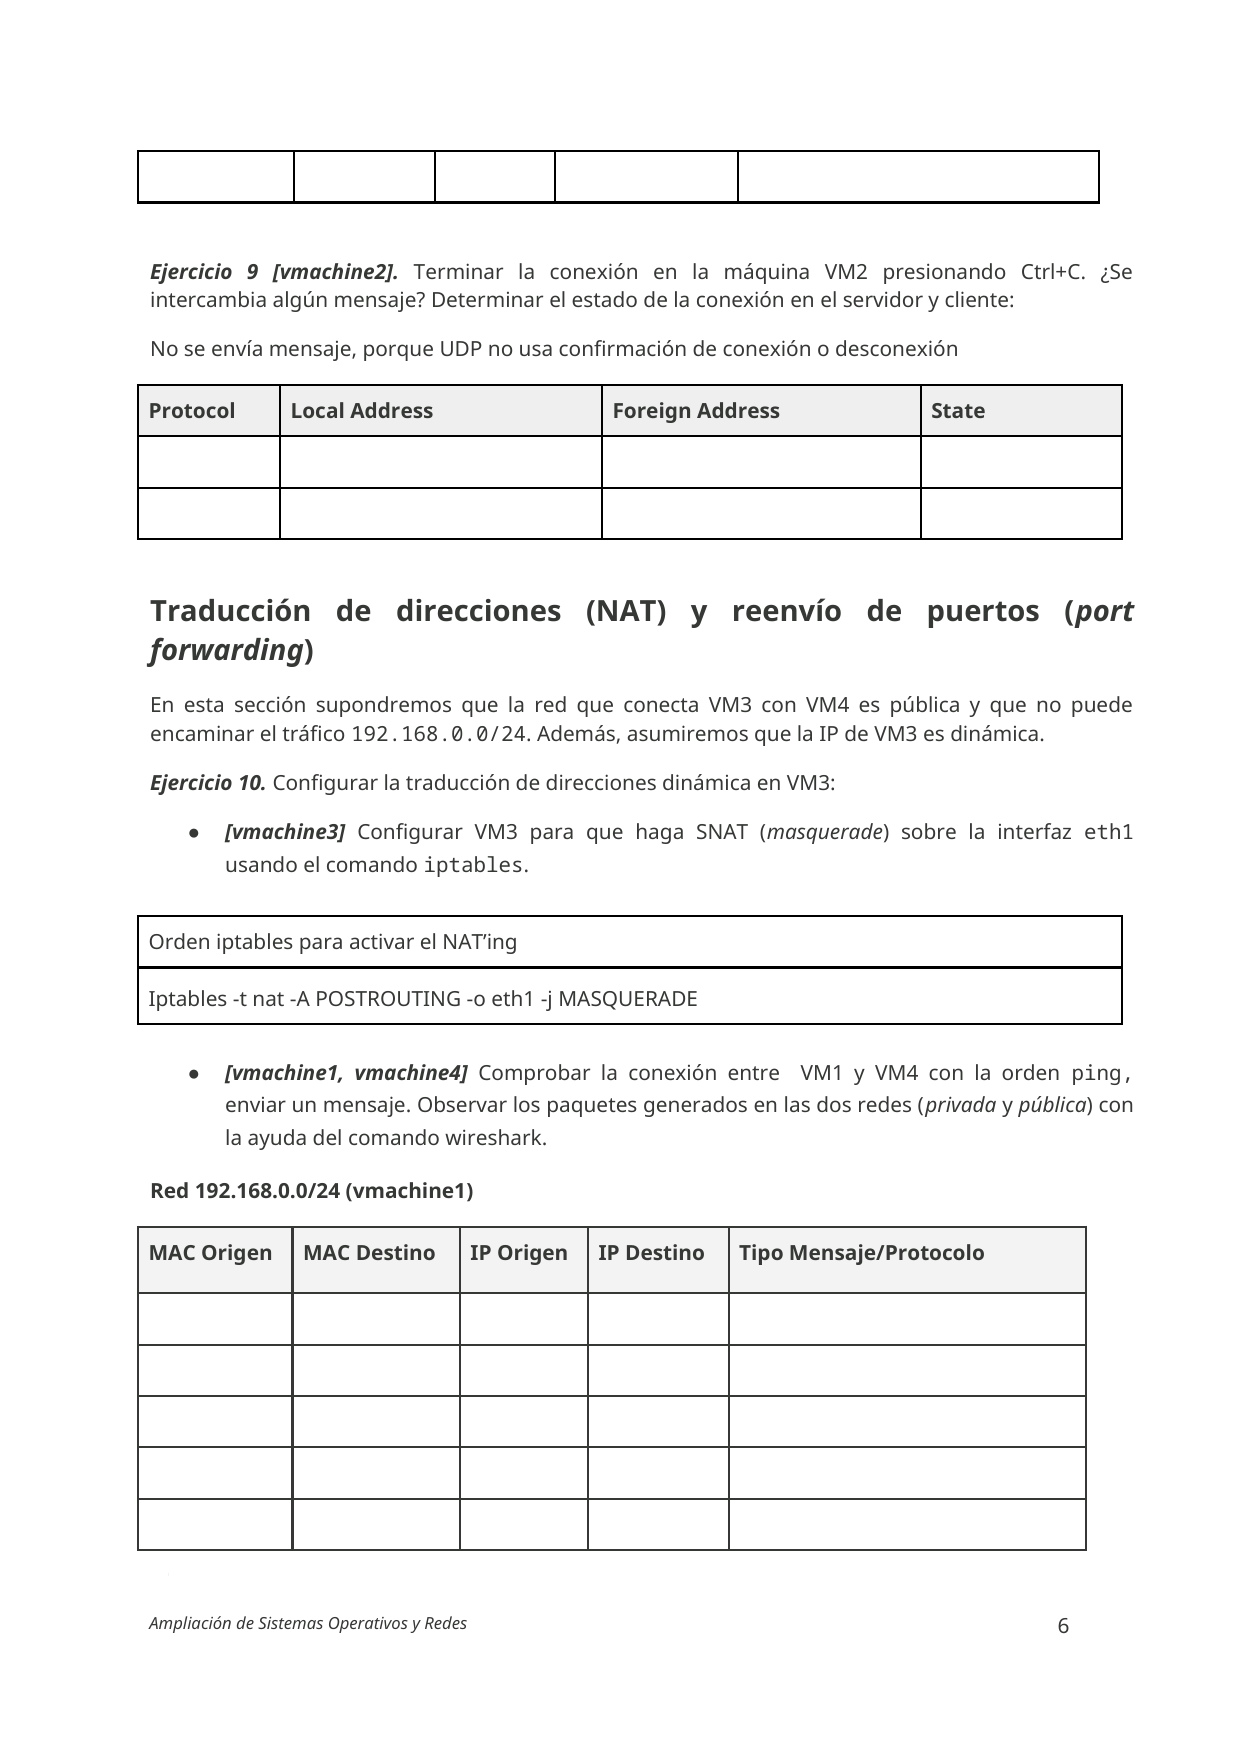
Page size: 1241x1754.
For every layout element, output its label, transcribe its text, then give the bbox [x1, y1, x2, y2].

list [vmachine3] Configurar VM3 para que haga SNAT (masquerade) sobre la interfaz eth1 usando el comando iptables. [187, 817, 1134, 878]
list [vmachine1, vmachine4] Comprobar la conexión entre VM1 y VM4 con la orden ping, enviar un mensaje. Observar los paquetes generados en las dos redes (privada y pública) con la ayuda del comando wireshark. [187, 1058, 1134, 1151]
table_cell [461, 1500, 587, 1549]
table_cell [730, 1397, 1085, 1446]
table_cell [922, 489, 1121, 538]
table_cell [294, 1294, 459, 1343]
table_cell [139, 1346, 291, 1395]
subtitle Traducción de direcciones (NAT) y reenvío de puertos (port forwarding) [150, 590, 1134, 669]
table_cell [139, 1294, 291, 1343]
table_cell [139, 1448, 291, 1498]
table_header IP Origen [461, 1228, 587, 1292]
table_cell [730, 1346, 1085, 1395]
text No se envía mensaje, porque UDP no usa confirmación de conexión o desconexión [150, 334, 1134, 363]
table_header Foreign Address [603, 386, 920, 435]
table_header Tipo Mensaje/Protocolo [730, 1228, 1085, 1292]
table_cell [589, 1294, 728, 1343]
table_cell [589, 1346, 728, 1395]
table_cell [461, 1448, 587, 1498]
table_cell [589, 1500, 728, 1549]
table_cell [730, 1294, 1085, 1343]
table_cell Iptables -t nat -A POSTROUTING -o eth1 -j MASQUERADE [139, 969, 1121, 1023]
table_cell [294, 1346, 459, 1395]
table_cell [603, 437, 920, 487]
text Ejercicio 9 [vmachine2]. Terminar la conexión en la máquina VM2 presionando Ctrl+C. ¿Se intercambia algún mensaje? Determinar el estado de la conexión en el servidor y cliente: [150, 257, 1134, 314]
table_header MAC Destino [294, 1228, 459, 1292]
table_cell [294, 1397, 459, 1446]
table_header Orden iptables para activar el NAT’ing [139, 917, 1121, 966]
table_header IP Destino [589, 1228, 728, 1292]
table_header State [922, 386, 1121, 435]
table_cell [295, 152, 434, 201]
table_cell [139, 1500, 291, 1549]
table_header MAC Origen [139, 1228, 291, 1292]
table_cell [436, 152, 554, 201]
table_cell [139, 1397, 291, 1446]
table_cell [730, 1448, 1085, 1498]
table_cell [294, 1500, 459, 1549]
table_cell [739, 152, 1098, 201]
table_cell [294, 1448, 459, 1498]
text En esta sección supondremos que la red que conecta VM3 con VM4 es pública y que no puede encaminar el tráfico 192.168.0.0/24. Además, asumiremos que la IP de VM3 es dinámica. [150, 690, 1134, 747]
table_cell [461, 1397, 587, 1446]
table_cell [589, 1448, 728, 1498]
table_cell [281, 437, 601, 487]
table_cell [139, 489, 279, 538]
table_cell [139, 152, 293, 201]
table_cell [922, 437, 1121, 487]
table_header Local Address [281, 386, 601, 435]
table_cell [603, 489, 920, 538]
table_cell [730, 1500, 1085, 1549]
table_cell [139, 437, 279, 487]
text Ejercicio 10. Configurar la traducción de direcciones dinámica en VM3: [150, 768, 1134, 796]
text Red 192.168.0.0/24 (vmachine1) [150, 1176, 1134, 1205]
table_cell [281, 489, 601, 538]
table_cell [556, 152, 737, 201]
table_header Protocol [139, 386, 279, 435]
table_cell [461, 1294, 587, 1343]
table_cell [589, 1397, 728, 1446]
table_cell [461, 1346, 587, 1395]
